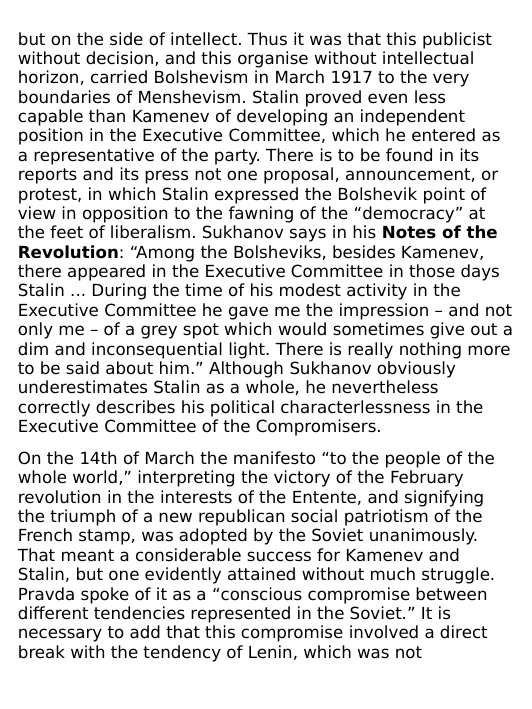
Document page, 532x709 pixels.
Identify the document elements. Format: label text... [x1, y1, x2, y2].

text On the 14th of March the manifesto “to the people of the whole world,” interpreting the victory of the February revolution in the interests of the Entente, and signifying the triumph of a new republican social patriotism of the French stamp, was adopted by the Soviet unanimously. That meant a considerable success for Kamenev and Stalin, but one evidently attained without much struggle. Pravda spoke of it as a “conscious compromise between different tendencies represented in the Soviet.” It is necessary to add that this compromise involved a direct break with the tendency of Lenin, which was not [18, 449, 514, 662]
text but on the side of intellect. Thus it was that this publicist without decision, and this organise without intellectual horizon, carried Bolshevism in March 1917 to the very boundaries of Menshevism. Stalin proved even less capable than Kamenev of developing an independent position in the Executive Committee, which he entered as a representative of the party. There is to be found in its reports and its press not one proposal, announcement, or protest, in which Stalin expressed the Bolshevik point of view in opposition to the fawning of the “democracy” at the feet of liberalism. Sukhanov says in his Notes of the Revolution: “Among the Bolsheviks, besides Kamenev, there appeared in the Executive Committee in those days Stalin ... During the time of his modest activity in the Executive Committee he gave me the impression – and not only me – of a grey spot which would sometimes give out a dim and inconsequential light. There is really nothing more to be said about him.” Although Sukhanov obviously underestimates Stalin as a whole, he nevertheless correctly describes his political characterlessness in the Executive Committee of the Compromisers. [18, 29, 514, 436]
